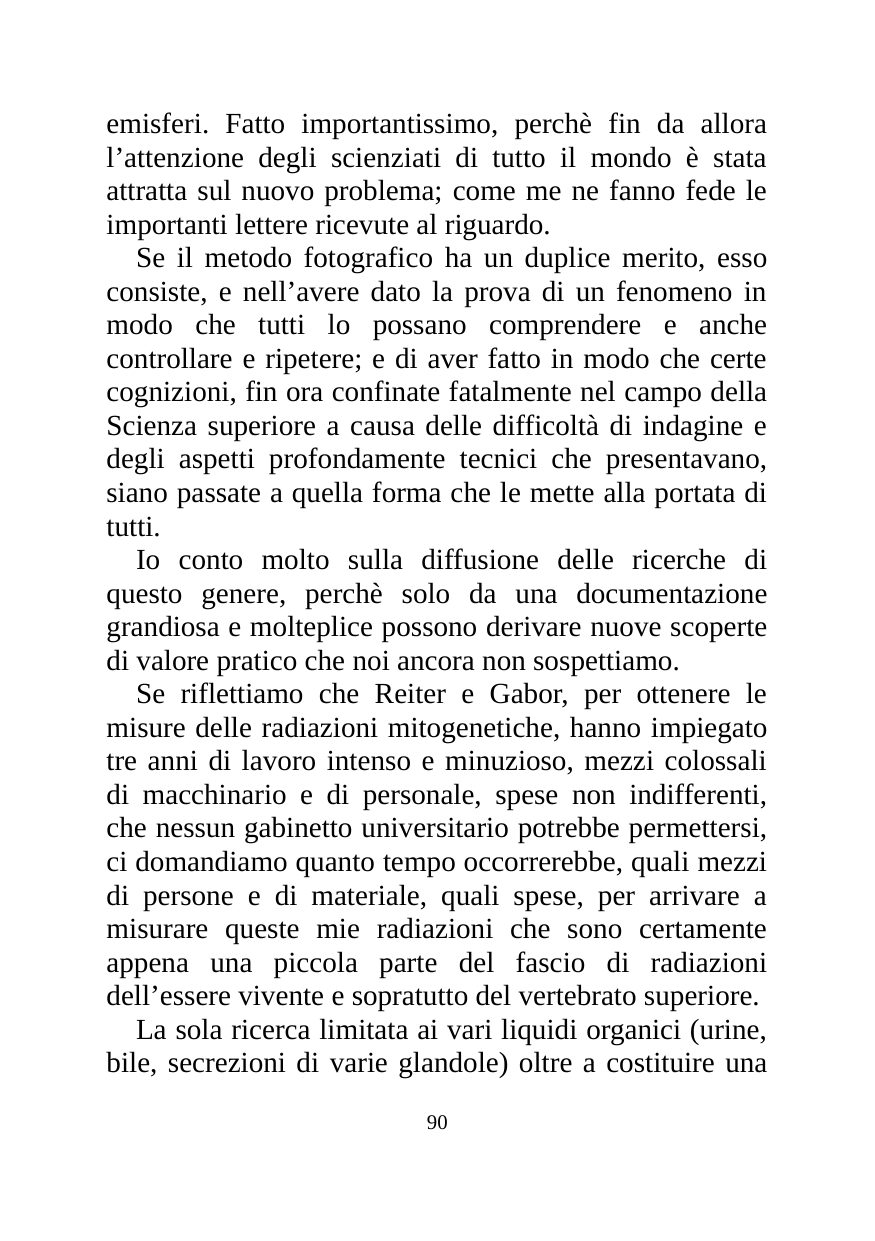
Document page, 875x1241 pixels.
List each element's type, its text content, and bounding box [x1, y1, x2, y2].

text emisferi. Fatto importantissimo, perchè fin da allora l’attenzione degli scienziati di tutto il mondo è stata attratta sul nuovo problema; come me ne fanno fede le importanti lettere ricevute al riguardo. [106, 106, 768, 240]
text Se riflettiamo che Reiter e Gabor, per ottenere le misure delle radiazioni mitogenetiche, hanno impiegato tre anni di lavoro intenso e minuzioso, mezzi colossali di macchinario e di personale, spese non indifferenti, che nessun gabinetto universitario potrebbe permettersi, ci domandiamo quanto tempo occorrerebbe, quali mezzi di persone e di materiale, quali spese, per arrivare a misurare queste mie radiazioni che sono certamente appena una piccola parte del fascio di radiazioni dell’essere vivente e sopratutto del vertebrato superiore. [106, 676, 768, 1012]
text Io conto molto sulla diffusione delle ricerche di questo genere, perchè solo da una documentazione grandiosa e molteplice possono derivare nuove scoperte di valore pratico che noi ancora non sospettiamo. [106, 542, 768, 676]
text Se il metodo fotografico ha un duplice merito, esso consiste, e nell’avere dato la prova di un fenomeno in modo che tutti lo possano comprendere e anche controllare e ripetere; e di aver fatto in modo che certe cognizioni, fin ora confinate fatalmente nel campo della Scienza superiore a causa delle difficoltà di indagine e degli aspetti profondamente tecnici che presentavano, siano passate a quella forma che le mette alla portata di tutti. [106, 240, 768, 542]
text La sola ricerca limitata ai vari liquidi organici (urine, bile, secrezioni di varie glandole) oltre a costituire una [106, 1012, 768, 1079]
